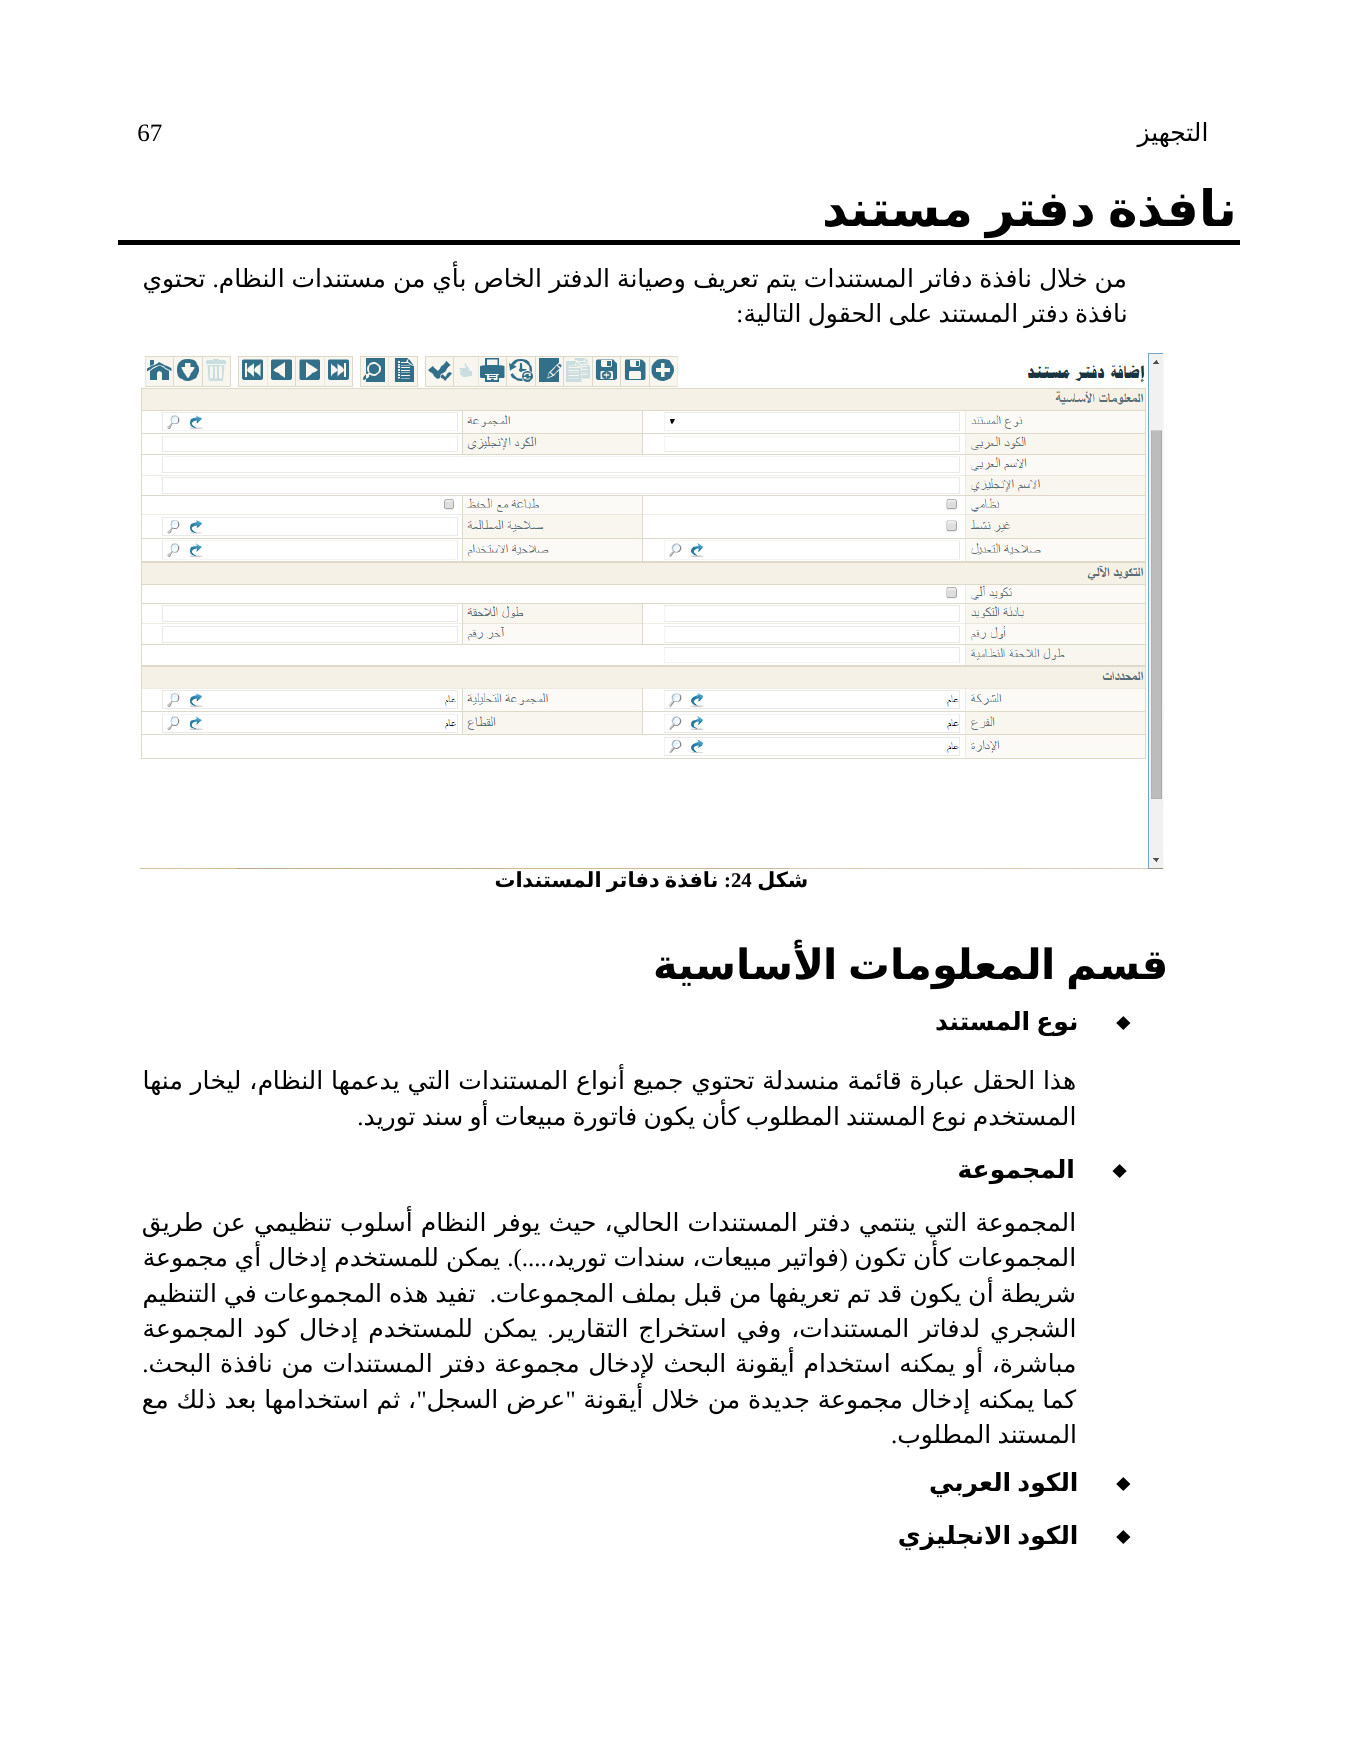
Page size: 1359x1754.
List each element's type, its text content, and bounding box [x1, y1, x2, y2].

text المجموعة التي ينتمي دفتر المستندات الحالي، حيث يوفر النظام أسلوب تنظيمي عن طريق المجموعات كأن تكون (فواتير مبيعات، سندات توريد،....). يمكن للمستخدم إدخال أي مجموعة شريطة أن يكون قد تم تعريفها من قبل بملف المجموعات. تفيد هذه المجموعات في التنظيم الشجري لدفاتر المستندات، وفي استخراج التقارير. يمكن للمستخدم إدخال كود المجموعة مباشرة، أو يمكنه استخدام أيقونة البحث لإدخال مجموعة دفتر المستندات من نافذة البحث. كما يمكنه إدخال مجموعة جديدة من خلال أيقونة "عرض السجل"، ثم استخدامها بعد ذلك مع المستند المطلوب. [142, 1201, 1077, 1449]
list المجموعة [142, 1148, 1113, 1183]
list الكود العربي [177, 1461, 1116, 1496]
picture [139, 353, 1164, 869]
text قسم المعلومات الأساسية [142, 941, 1169, 989]
list نوع المستند [177, 1001, 1116, 1036]
list الكود الانجليزي [177, 1514, 1116, 1549]
text هذا الحقل عبارة قائمة منسدلة تحتوي جميع أنواع المستندات التي يدعمها النظام، ليخار منها المستخدم نوع المستند المطلوب كأن يكون فاتورة مبيعات أو سند توريد. [142, 1059, 1077, 1130]
text شكل 24: نافذة دفاتر المستندات [132, 869, 1171, 892]
text نافذة دفتر مستند [118, 177, 1240, 240]
text من خلال نافذة دفاتر المستندات يتم تعريف وصيانة الدفتر الخاص بأي من مستندات النظام. تحتوي نافذة دفتر المستند على الحقول التالية: [142, 257, 1128, 328]
